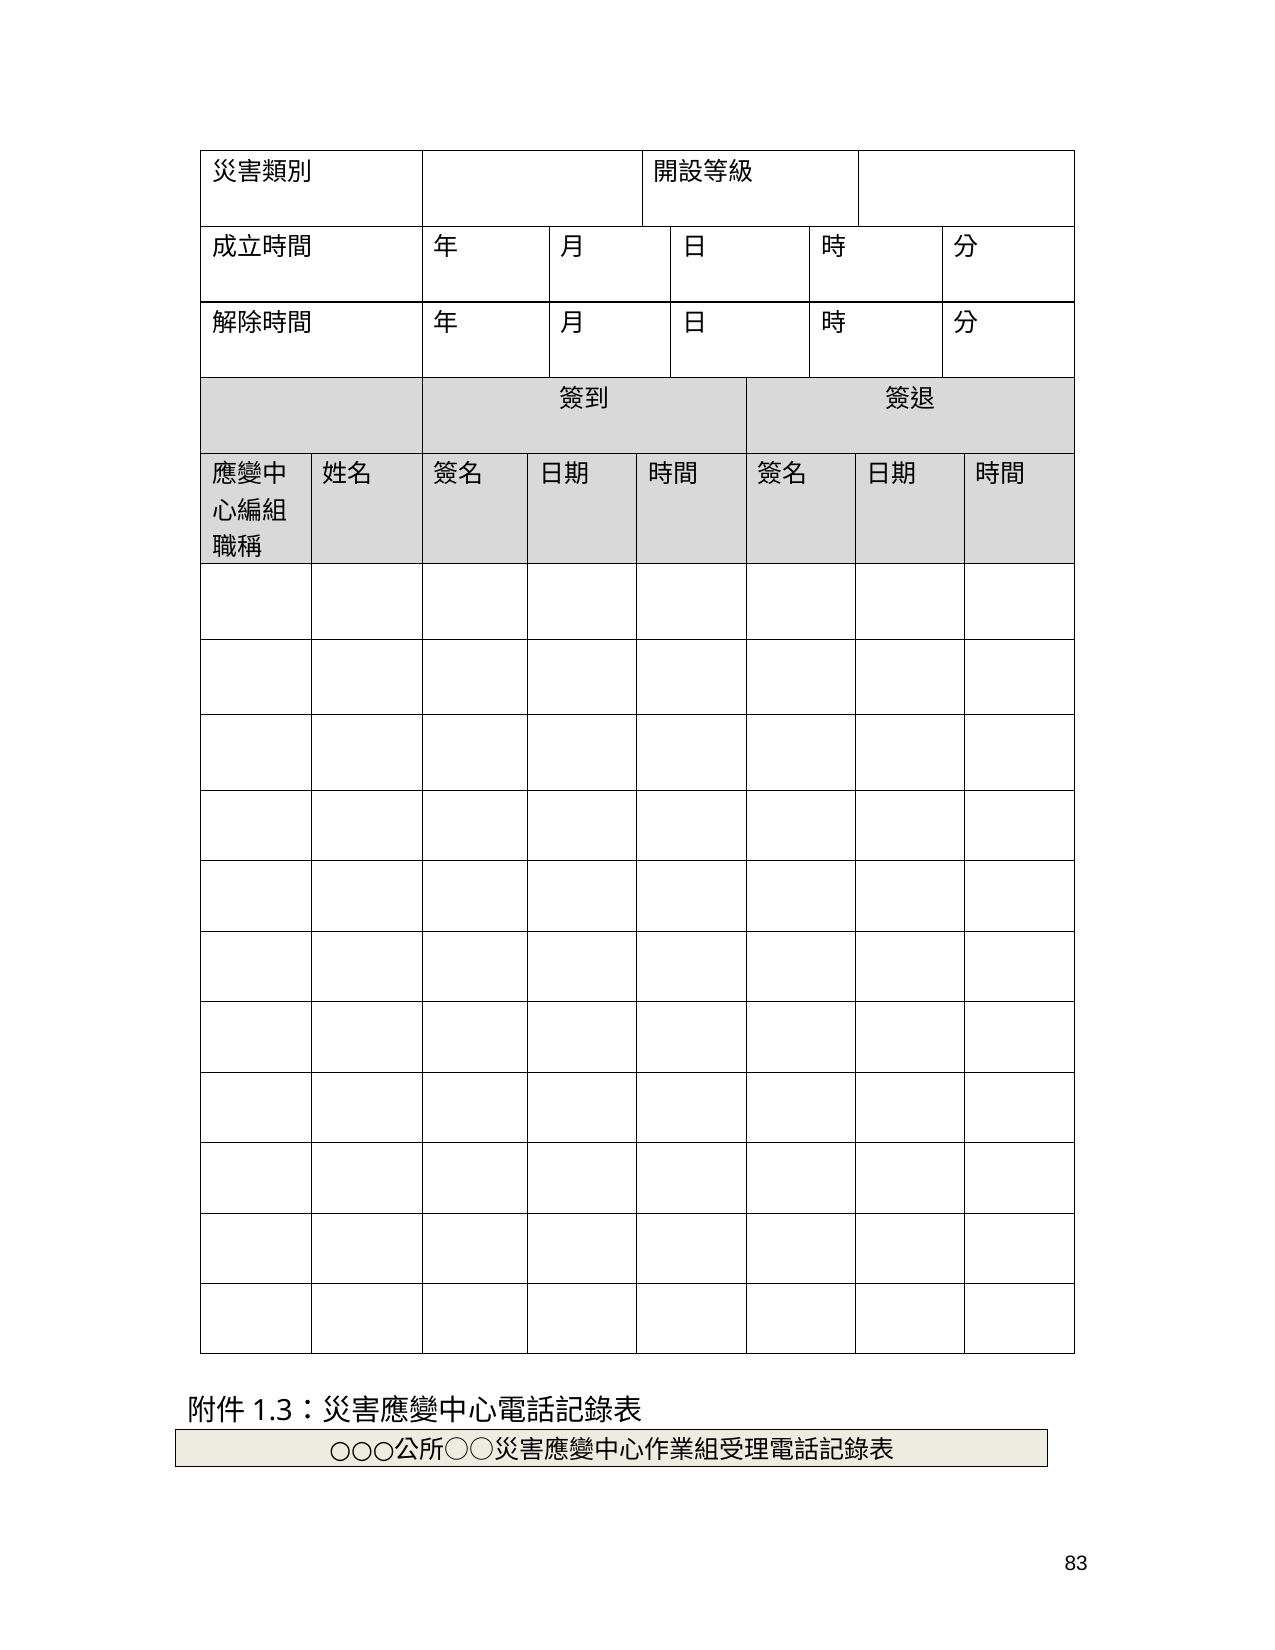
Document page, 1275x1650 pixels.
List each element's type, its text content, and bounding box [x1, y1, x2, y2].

table_cell [528, 1073, 636, 1142]
table_cell 姓名 [312, 454, 422, 563]
table_cell [747, 1284, 855, 1353]
table_cell [201, 1002, 311, 1072]
table_cell [747, 1002, 855, 1072]
table_cell [312, 1284, 422, 1353]
table_cell [312, 715, 422, 790]
table_cell [423, 151, 642, 226]
table_cell [423, 1284, 527, 1353]
table_cell 簽退 [747, 378, 1074, 453]
table_cell [965, 791, 1074, 860]
table_cell [637, 932, 746, 1001]
table_cell [312, 791, 422, 860]
table_cell [965, 640, 1074, 714]
table_cell [856, 715, 964, 790]
table_cell 日期 [856, 454, 964, 563]
table_cell 日期 [528, 454, 636, 563]
table_cell [747, 1143, 855, 1212]
table_cell [856, 1214, 964, 1283]
table_cell 日 [671, 227, 809, 301]
table_cell 月 [550, 303, 670, 377]
table_cell [528, 1214, 636, 1283]
table_cell [312, 640, 422, 714]
table_cell 成立時間 [201, 227, 422, 301]
table_cell 開設等級 [643, 151, 858, 226]
table_cell [423, 861, 527, 931]
table_cell [201, 861, 311, 931]
table_cell [965, 715, 1074, 790]
table_cell [423, 1002, 527, 1072]
table_cell 年 [423, 303, 549, 377]
table_cell [201, 1214, 311, 1283]
table_cell [423, 640, 527, 714]
table_cell 簽名 [747, 454, 855, 563]
table_cell [965, 1214, 1074, 1283]
table_cell [201, 640, 311, 714]
table_cell [201, 791, 311, 860]
table_cell [528, 1002, 636, 1072]
table_cell [312, 1143, 422, 1212]
table_cell [856, 932, 964, 1001]
table_cell [528, 564, 636, 638]
table_cell 應變中心編組職稱 [201, 454, 311, 563]
table_cell 時間 [637, 454, 746, 563]
table_cell [423, 564, 527, 638]
table_cell [423, 715, 527, 790]
table_cell 簽名 [423, 454, 527, 563]
text 附件1.3：災害應變中心電話記錄表 [187, 1387, 1087, 1429]
table_cell [965, 861, 1074, 931]
table_cell 時 [810, 227, 942, 301]
table_cell [856, 1002, 964, 1072]
table_cell [528, 640, 636, 714]
table_cell [528, 1284, 636, 1353]
table_cell 時間 [965, 454, 1074, 563]
table_cell [856, 1073, 964, 1142]
table_cell [637, 861, 746, 931]
table_cell [312, 1214, 422, 1283]
table_cell [965, 1073, 1074, 1142]
table_cell [528, 715, 636, 790]
table_cell [528, 932, 636, 1001]
table_cell [312, 1002, 422, 1072]
table_cell [856, 564, 964, 638]
table_cell [859, 151, 1074, 226]
table_cell [965, 1143, 1074, 1212]
table_cell 月 [550, 227, 670, 301]
table_cell [747, 715, 855, 790]
table_cell 日 [671, 303, 809, 377]
table_cell [747, 1214, 855, 1283]
table_cell [637, 1143, 746, 1212]
table_cell [856, 1284, 964, 1353]
table_cell [747, 564, 855, 638]
table_cell 分 [943, 227, 1074, 301]
table_cell [201, 378, 422, 453]
table_cell [423, 791, 527, 860]
table_cell [423, 1214, 527, 1283]
table_cell [637, 1002, 746, 1072]
table_cell [637, 1214, 746, 1283]
table_cell [528, 791, 636, 860]
table_cell [528, 1143, 636, 1212]
table_cell [747, 1073, 855, 1142]
table_cell 解除時間 [201, 303, 422, 377]
table_cell [856, 791, 964, 860]
table_cell [965, 1002, 1074, 1072]
table_cell [965, 564, 1074, 638]
table_cell [747, 861, 855, 931]
table_cell [965, 932, 1074, 1001]
table_cell [201, 1143, 311, 1212]
table_cell [747, 932, 855, 1001]
table_cell [747, 791, 855, 860]
table_cell 年 [423, 227, 549, 301]
table_cell 分 [943, 303, 1074, 377]
table_cell [528, 861, 636, 931]
table_cell [201, 932, 311, 1001]
table_cell [856, 640, 964, 714]
table_cell [747, 640, 855, 714]
table_cell [856, 1143, 964, 1212]
table_cell 簽到 [423, 378, 746, 453]
table_cell [423, 1143, 527, 1212]
table_cell [201, 715, 311, 790]
table_cell [201, 564, 311, 638]
table_cell [637, 1284, 746, 1353]
table_cell [637, 791, 746, 860]
table_header ○○○公所○○災害應變中心作業組受理電話記錄表 [176, 1430, 1047, 1466]
table_cell [312, 861, 422, 931]
table_cell [312, 932, 422, 1001]
table_cell [423, 932, 527, 1001]
table_cell [201, 1073, 311, 1142]
table_cell [423, 1073, 527, 1142]
table_cell [637, 564, 746, 638]
table_cell [201, 1284, 311, 1353]
table_cell [637, 1073, 746, 1142]
table_cell 時 [810, 303, 942, 377]
table_cell [856, 861, 964, 931]
table_cell [637, 640, 746, 714]
table_cell [312, 564, 422, 638]
table_cell [312, 1073, 422, 1142]
table_cell [637, 715, 746, 790]
table_cell 災害類別 [201, 151, 422, 226]
table_cell [965, 1284, 1074, 1353]
